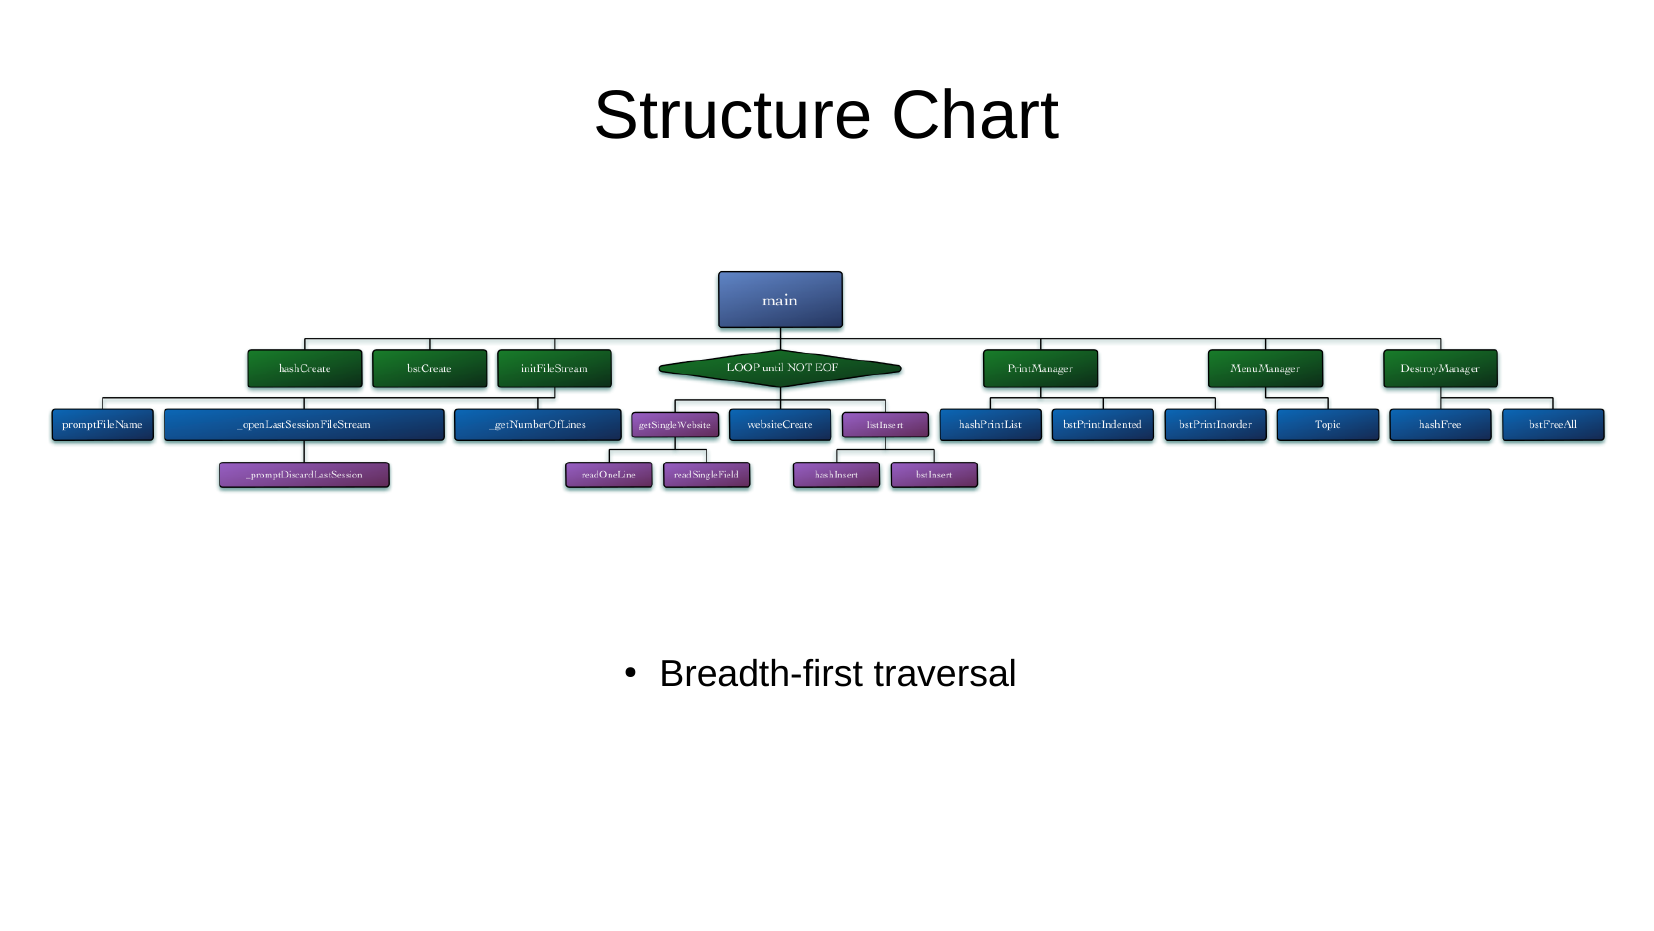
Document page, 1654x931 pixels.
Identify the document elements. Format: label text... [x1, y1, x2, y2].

text_box Breadth-first traversal [609, 645, 1045, 702]
title Structure Chart [82, 37, 1571, 193]
picture [0, 222, 1654, 541]
